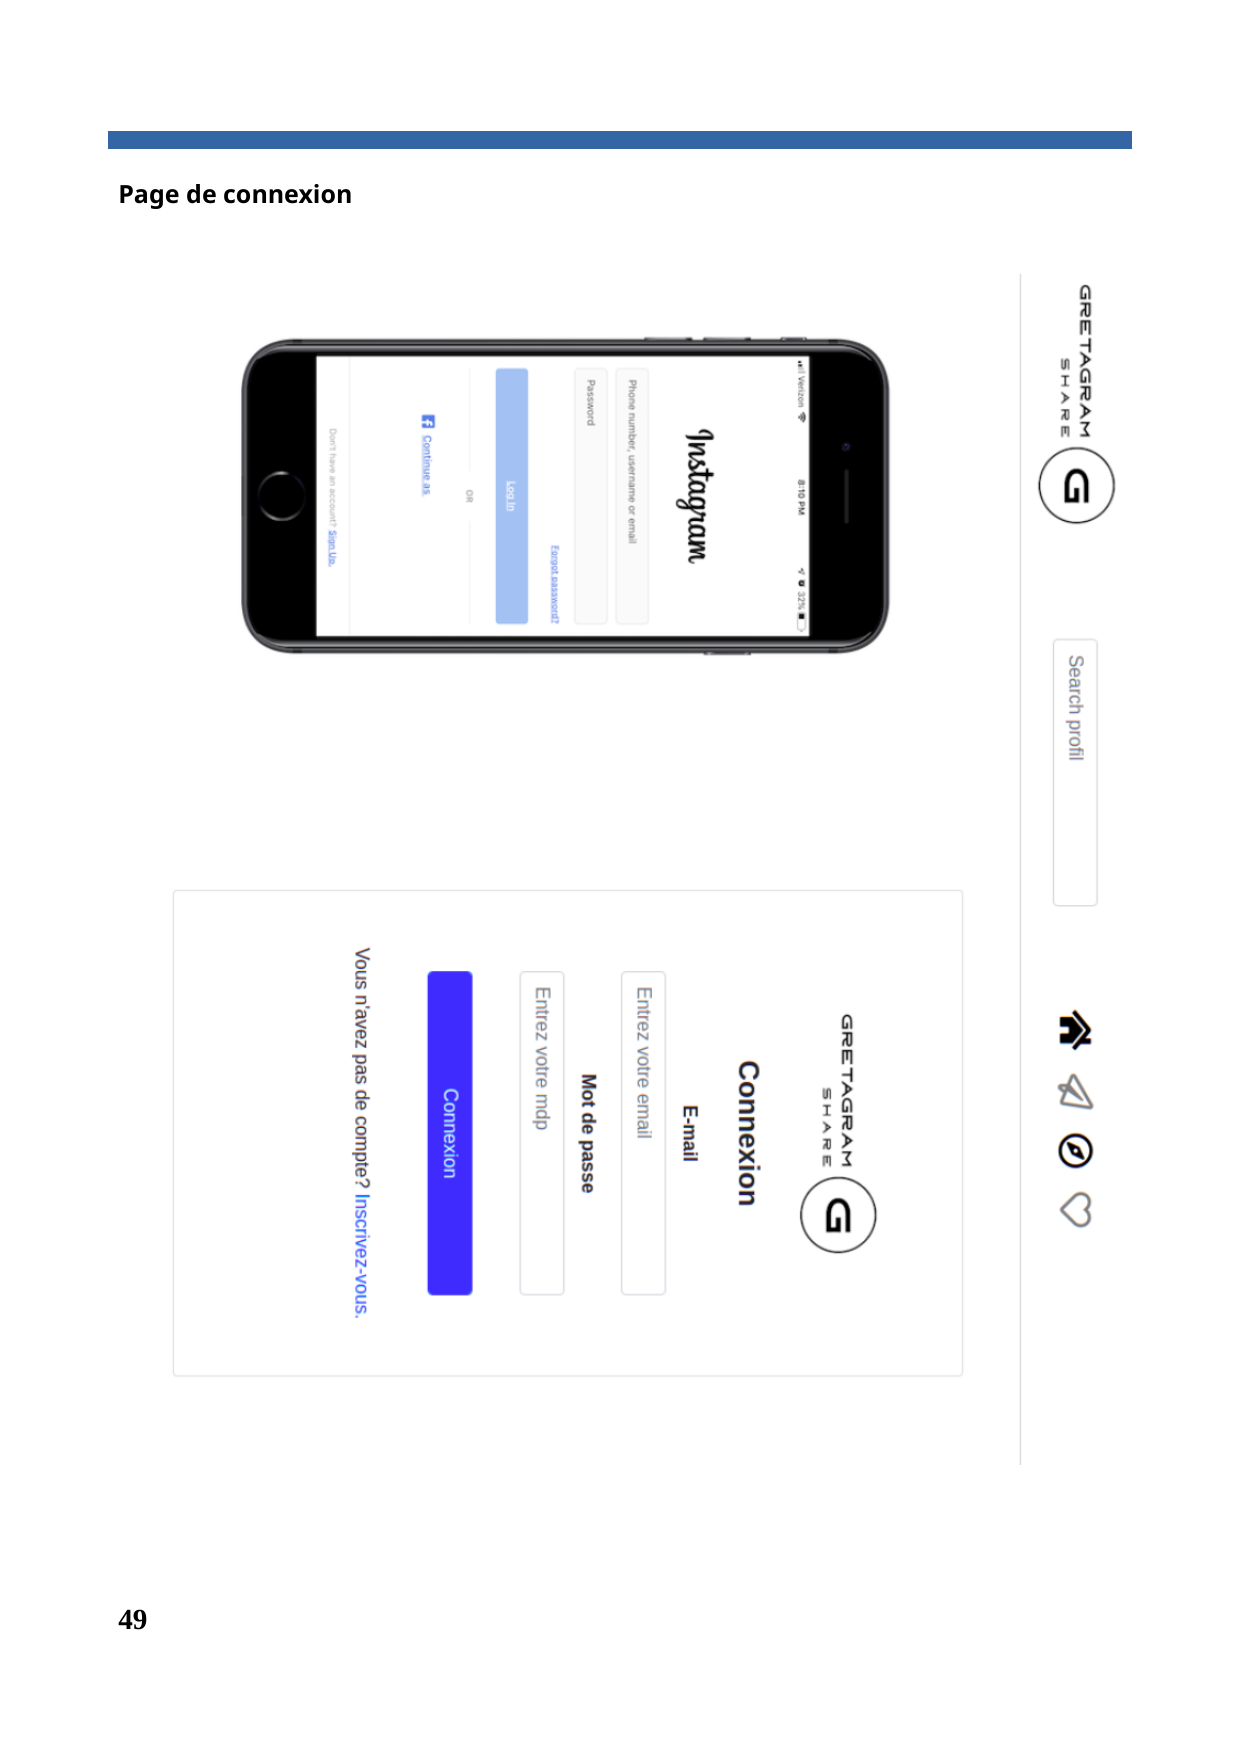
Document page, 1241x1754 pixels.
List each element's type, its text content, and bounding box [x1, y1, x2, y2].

picture [120, 275, 1130, 1463]
text Page de connexion [118, 176, 1122, 210]
